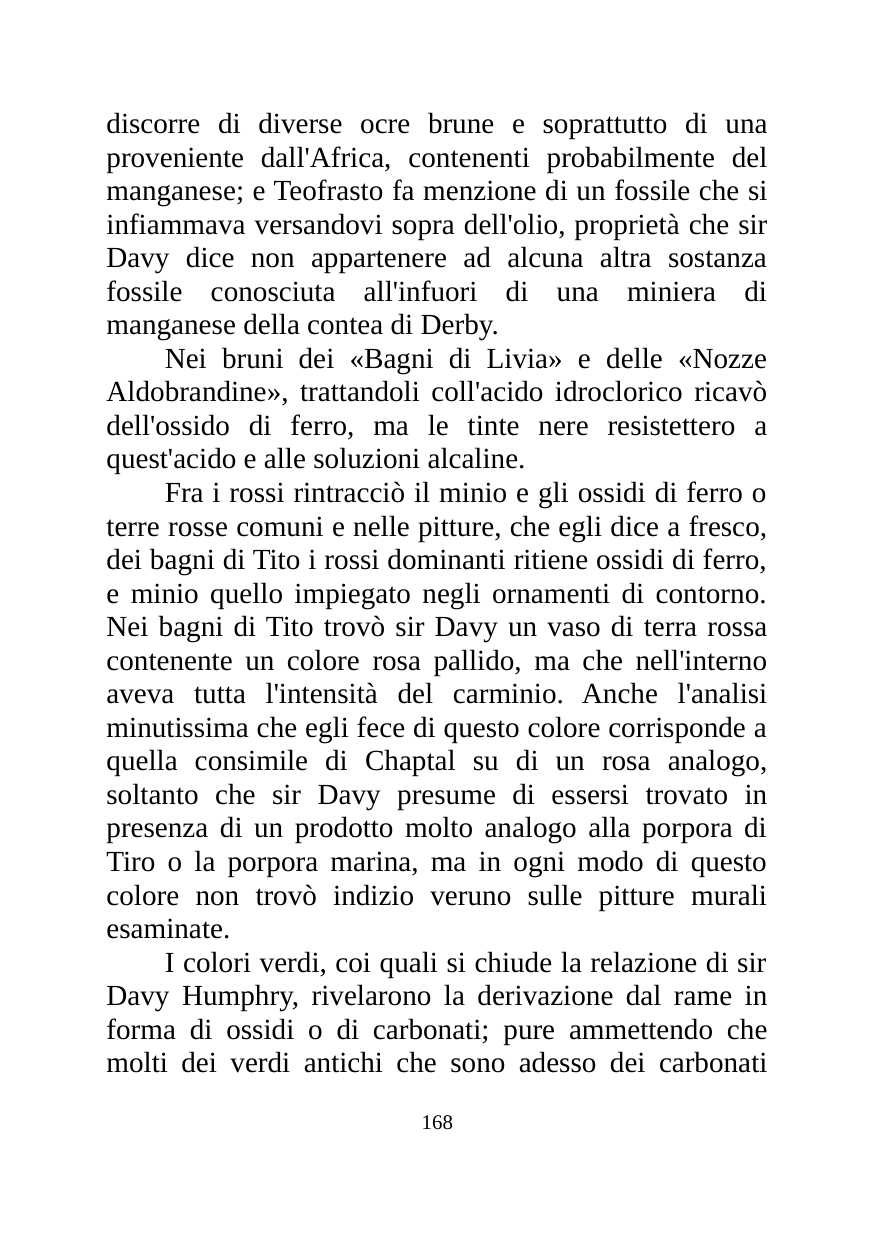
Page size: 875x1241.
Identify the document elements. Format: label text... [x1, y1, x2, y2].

text Nei bruni dei «Bagni di Livia» e delle «Nozze Aldobrandine», trattandoli coll'acido idroclorico ricavò dell'ossido di ferro, ma le tinte nere resistettero a quest'acido e alle soluzioni alcaline. [106, 341, 768, 475]
text discorre di diverse ocre brune e soprattutto di una proveniente dall'Africa, contenenti probabilmente del manganese; e Teofrasto fa menzione di un fossile che si infiammava versandovi sopra dell'olio, proprietà che sir Davy dice non appartenere ad alcuna altra sostanza fossile conosciuta all'infuori di una miniera di manganese della contea di Derby. [106, 106, 768, 341]
text I colori verdi, coi quali si chiude la relazione di sir Davy Humphry, rivelarono la derivazione dal rame in forma di ossidi o di carbonati; pure ammettendo che molti dei verdi antichi che sono adesso dei carbonati [106, 945, 768, 1079]
text Fra i rossi rintracciò il minio e gli ossidi di ferro o terre rosse comuni e nelle pitture, che egli dice a fresco, dei bagni di Tito i rossi dominanti ritiene ossidi di ferro, e minio quello impiegato negli ornamenti di contorno. Nei bagni di Tito trovò sir Davy un vaso di terra rossa contenente un colore rosa pallido, ma che nell'interno aveva tutta l'intensità del carminio. Anche l'analisi minutissima che egli fece di questo colore corrisponde a quella consimile di Chaptal su di un rosa analogo, soltanto che sir Davy presume di essersi trovato in presenza di un prodotto molto analogo alla porpora di Tiro o la porpora marina, ma in ogni modo di questo colore non trovò indizio veruno sulle pitture murali esaminate. [106, 475, 768, 945]
